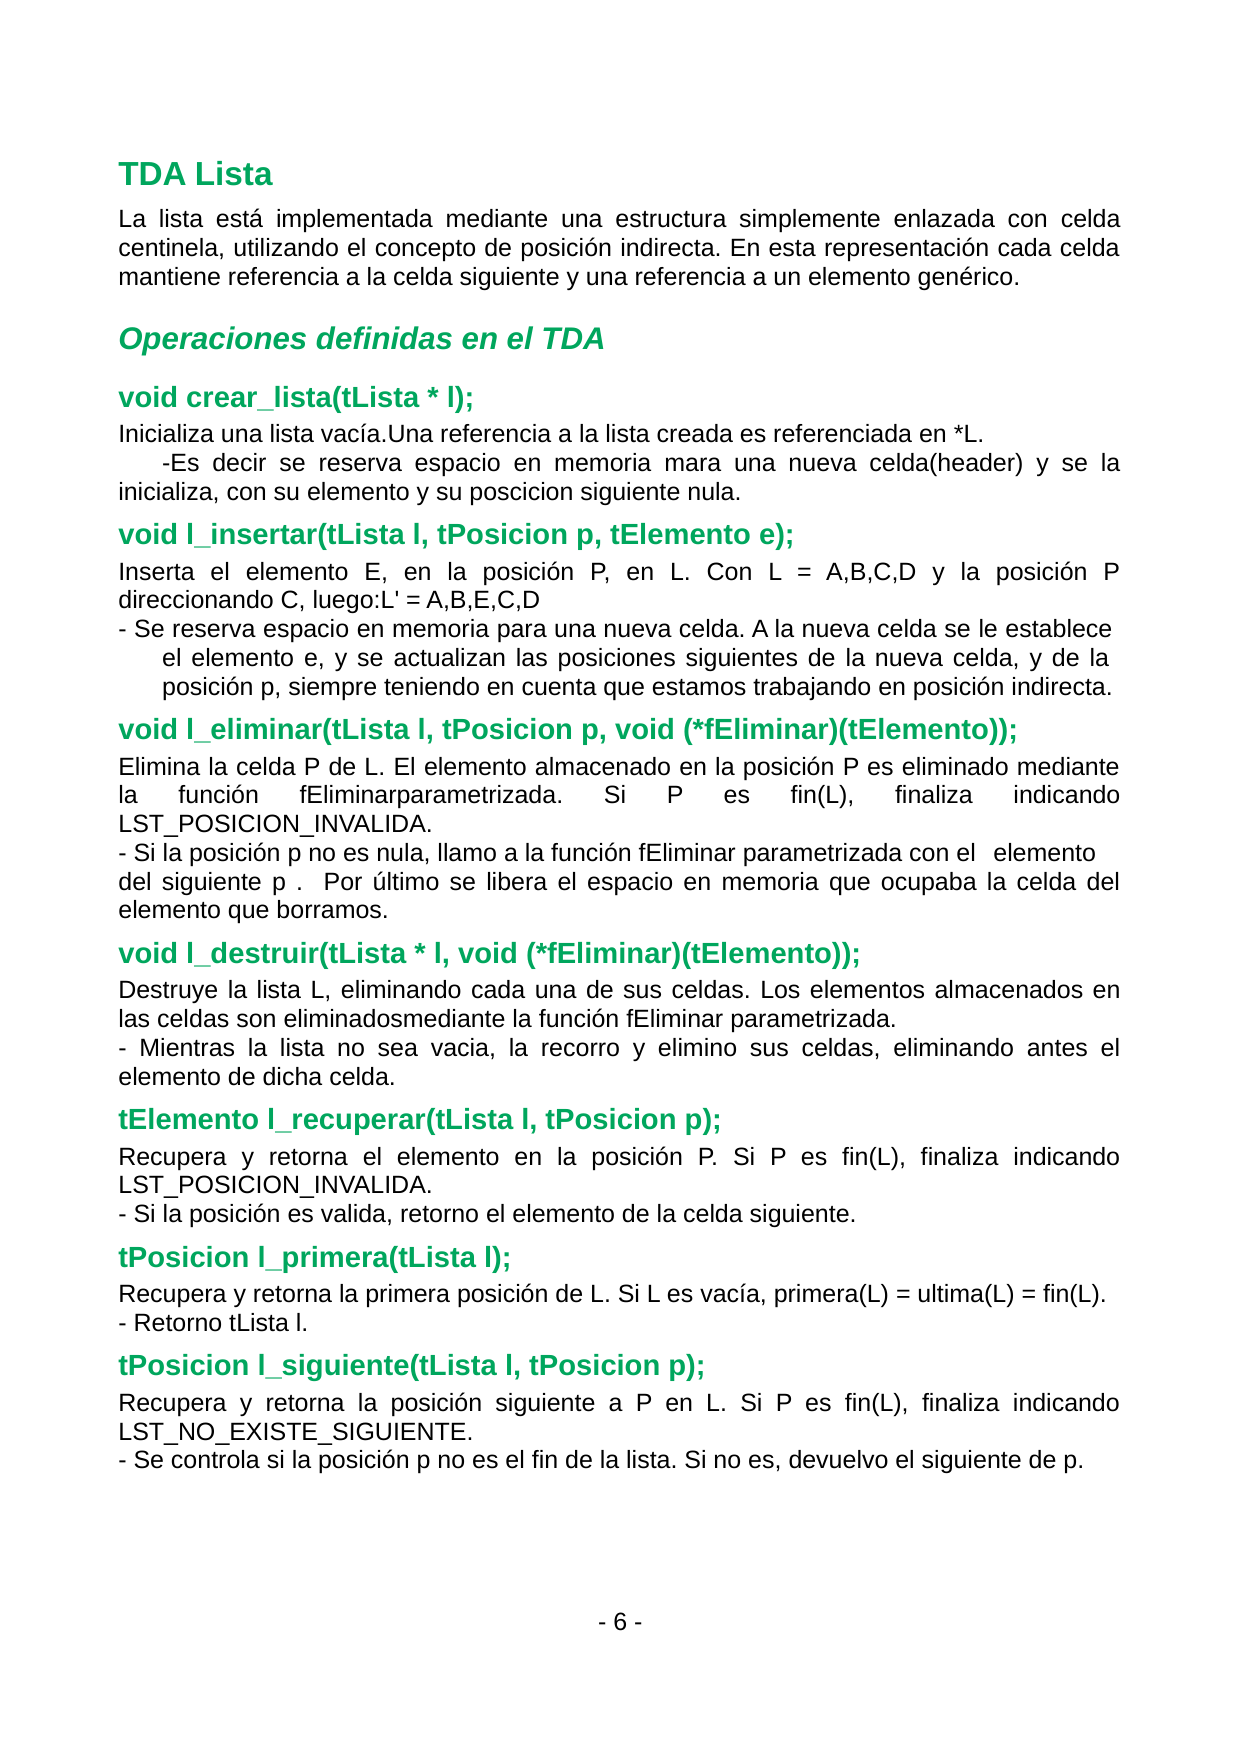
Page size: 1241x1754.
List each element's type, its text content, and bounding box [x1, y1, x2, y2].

subtitle Operaciones definidas en el TDA [118, 320, 1122, 356]
text - Se controla si la posición p no es el fin de la lista. Si no es, devuelvo el siguiente de p. [118, 1445, 1122, 1474]
text - Mientras la lista no sea vacia, la recorro y elimino sus celdas, eliminando antes el elemento de dicha celda. [118, 1033, 1122, 1090]
text Recupera y retorna la primera posición de L. Si L es vacía, primera(L) = ultima(L) = fin(L). [118, 1279, 1122, 1308]
subtitle tPosicion l_siguiente(tLista l, tPosicion p); [118, 1348, 1122, 1382]
text - Se reserva espacio en memoria para una nueva celda. A la nueva celda se le establece el elemento e, y se actualizan las posiciones siguientes de la nueva celda, y de la posición p, siempre teniendo en cuenta que estamos trabajando en posición indirecta. [118, 614, 1122, 700]
subtitle void crear_lista(tLista * l); [118, 379, 1122, 413]
text - Si la posición es valida, retorno el elemento de la celda siguiente. [118, 1199, 1122, 1228]
text -Es decir se reserva espacio en memoria mara una nueva celda(header) y se la inicializa, con su elemento y su poscicion siguiente nula. [118, 448, 1122, 505]
text Recupera y retorna el elemento en la posición P. Si P es fin(L), finaliza indicando LST_POSICION_INVALIDA. [118, 1142, 1122, 1199]
text Elimina la celda P de L. El elemento almacenado en la posición P es eliminado mediante la función fEliminarparametrizada. Si P es fin(L), finaliza indicando LST_POSICION_INVALIDA. [118, 752, 1122, 838]
text La lista está implementada mediante una estructura simplemente enlazada con celda centinela, utilizando el concepto de posición indirecta. En esta representación cada celda mantiene referencia a la celda siguiente y una referencia a un elemento genérico. [118, 204, 1122, 291]
text Recupera y retorna la posición siguiente a P en L. Si P es fin(L), finaliza indicando LST_NO_EXISTE_SIGUIENTE. [118, 1388, 1122, 1445]
text - Retorno tLista l. [118, 1308, 1122, 1337]
subtitle void l_insertar(tLista l, tPosicion p, tElemento e); [118, 517, 1122, 551]
subtitle tPosicion l_primera(tLista l); [118, 1239, 1122, 1273]
text - Si la posición p no es nula, llamo a la función fEliminar parametrizada con el elemento del siguiente p . Por último se libera el espacio en memoria que ocupaba la celda del elemento que borramos. [118, 838, 1122, 924]
text Inicializa una lista vacía.Una referencia a la lista creada es referenciada en *L. [118, 419, 1122, 448]
subtitle TDA Lista [118, 153, 1122, 192]
subtitle void l_destruir(tLista * l, void (*fEliminar)(tElemento)); [118, 936, 1122, 969]
subtitle void l_eliminar(tLista l, tPosicion p, void (*fEliminar)(tElemento)); [118, 712, 1122, 746]
subtitle tElemento l_recuperar(tLista l, tPosicion p); [118, 1102, 1122, 1136]
text Inserta el elemento E, en la posición P, en L. Con L = A,B,C,D y la posición P direccionando C, luego:L' = A,B,E,C,D [118, 557, 1122, 614]
text Destruye la lista L, eliminando cada una de sus celdas. Los elementos almacenados en las celdas son eliminadosmediante la función fEliminar parametrizada. [118, 975, 1122, 1033]
